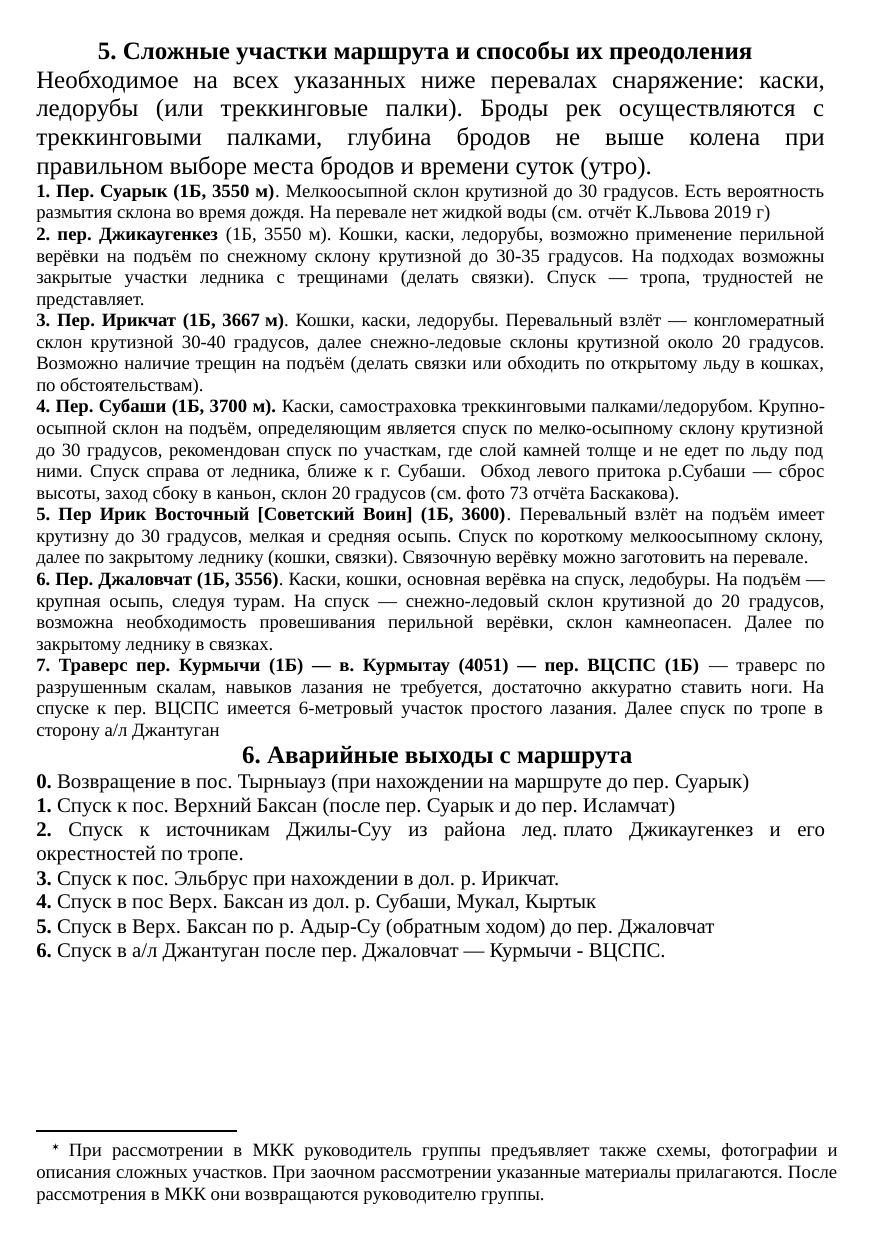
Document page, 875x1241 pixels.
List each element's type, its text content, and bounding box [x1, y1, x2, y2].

text 1. Спуск к пос. Верхний Баксан (после пер. Суарык и до пер. Исламчат) [36, 793, 825, 817]
text 7. Траверс пер. Курмычи (1Б) — в. Курмытау (4051) — пер. ВЦСПС (1Б) — траверс по разрушенным скалам, навыков лазания не требуется, достаточно аккуратно ставить ноги. На спуске к пер. ВЦСПС имеется 6-метровый участок простого лазания. Далее спуск по тропе в сторону а/л Джантуган [36, 654, 825, 740]
text 6. Спуск в а/л Джантуган после пер. Джаловчат — Курмычи - ВЦСПС. [36, 938, 825, 962]
text 5. Спуск в Верх. Баксан по р. Адыр-Су (обратным ходом) до пер. Джаловчат [36, 913, 825, 938]
text 6. Пер. Джаловчат (1Б, 3556). Каски, кошки, основная верёвка на спуск, ледобуры. На подъём — крупная осыпь, следуя турам. На спуск — снежно-ледовый склон крутизной до 20 градусов, возможна необходимость провешивания перильной верёвки, склон камнеопасен. Далее по закрытому леднику в связках. [36, 568, 825, 654]
text 4. Спуск в пос Верх. Баксан из дол. р. Субаши, Мукал, Кыртык [36, 889, 825, 913]
text 2. пер. Джикаугенкез (1Б, 3550 м). Кошки, каски, ледорубы, возможно применение перильной верёвки на подъём по снежному склону крутизной до 30-35 градусов. На подходах возможны закрытые участки ледника с трещинами (делать связки). Спуск — тропа, трудностей не представляет. [36, 223, 825, 309]
text Необходимое на всех указанных ниже перевалах снаряжение: каски, ледорубы (или треккинговые палки). Броды рек осуществляются с треккинговыми палками, глубина бродов не выше колена при правильном выборе места бродов и времени суток (утро). [36, 65, 825, 180]
text 2. Спуск к источникам Джилы-Суу из района лед. плато Джикаугенкез и его окрестностей по тропе. [36, 817, 825, 865]
text 4. Пер. Субаши (1Б, 3700 м). Каски, самостраховка треккинговыми палками/ледорубом. Крупно-осыпной склон на подъём, определяющим является спуск по мелко-осыпному склону крутизной до 30 градусов, рекомендован спуск по участкам, где слой камней толще и не едет по льду под ними. Спуск справа от ледника, ближе к г. Субаши. Обход левого притока р.Субаши — сброс высоты, заход сбоку в каньон, склон 20 градусов (см. фото 73 отчёта Баскакова). [36, 395, 825, 503]
text  При рассмотрении в МКК руководитель группы предъявляет также схемы, фотографии и описания сложных участков. При заочном рассмотрении указанные материалы прилагаются. После рассмотрения в МКК они возвращаются руководителю группы. [36, 1137, 838, 1204]
subtitle 6. Аварийные выходы с маршрута [36, 740, 838, 769]
text 5. Пер Ирик Восточный [Советский Воин] (1Б, 3600). Перевальный взлёт на подъём имеет крутизну до 30 градусов, мелкая и средняя осыпь. Спуск по короткому мелкоосыпному склону, далее по закрытому леднику (кошки, связки). Связочную верёвку можно заготовить на перевале. [36, 503, 825, 568]
text 5. Сложные участки маршрута и способы их преодоления [36, 36, 825, 65]
text 3. Пер. Ирикчат (1Б, 3667 м). Кошки, каски, ледорубы. Перевальный взлёт — конгломератный склон крутизной 30-40 градусов, далее снежно-ледовые склоны крутизной около 20 градусов. Возможно наличие трещин на подъём (делать связки или обходить по открытому льду в кошках, по обстоятельствам). [36, 309, 825, 395]
text 3. Спуск к пос. Эльбрус при нахождении в дол. р. Ирикчат. [36, 865, 825, 889]
text 1. Пер. Суарык (1Б, 3550 м). Мелкоосыпной склон крутизной до 30 градусов. Есть вероятность размытия склона во время дождя. На перевале нет жидкой воды (см. отчёт К.Львова 2019 г) [36, 180, 825, 223]
text 0. Возвращение в пос. Тырныауз (при нахождении на маршруте до пер. Суарык) [36, 769, 825, 793]
